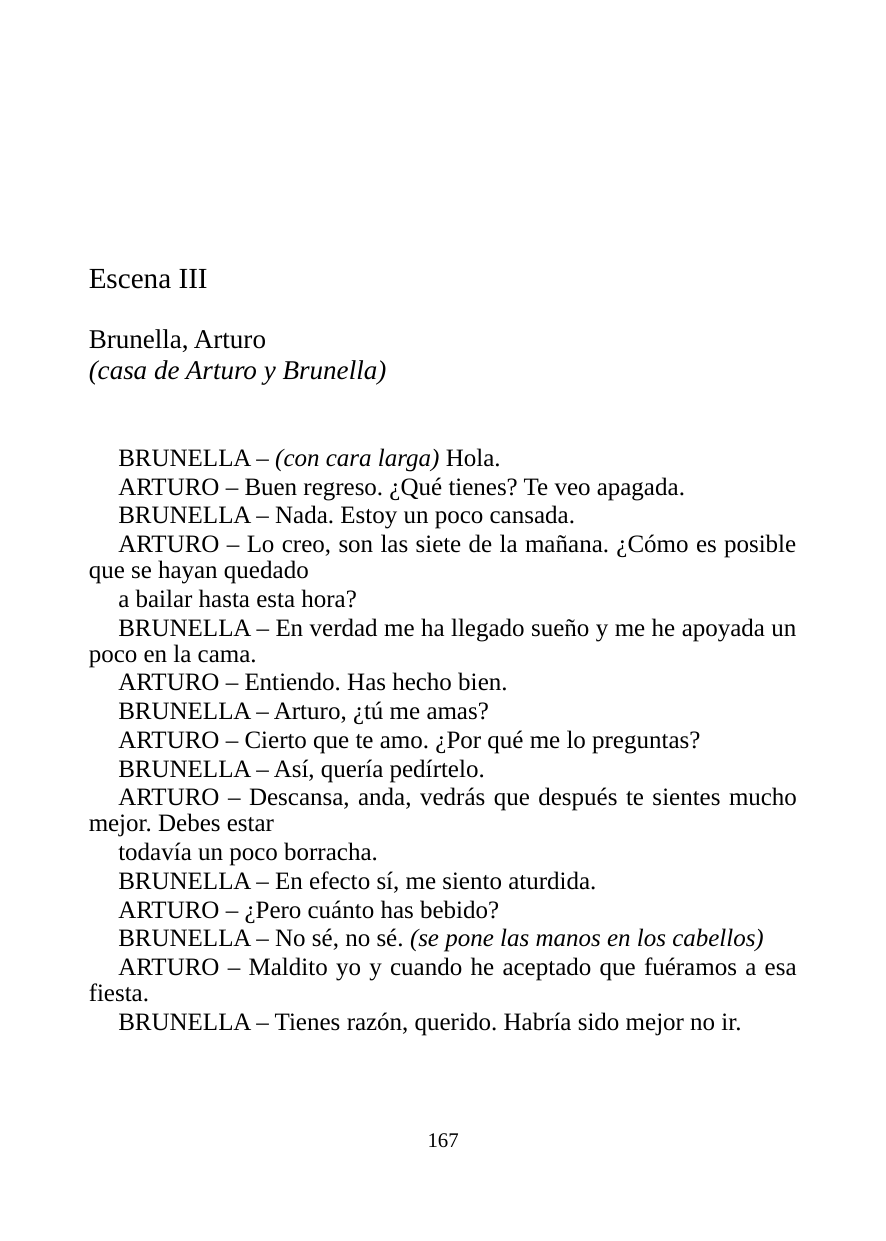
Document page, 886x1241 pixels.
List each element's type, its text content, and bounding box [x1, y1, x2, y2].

text BRUNELLA – Nada. Estoy un poco cansada. [88, 501, 797, 529]
text Brunella, Arturo [88, 323, 797, 354]
text (casa de Arturo y Brunella) [88, 354, 797, 386]
text ARTURO – ¿Pero cuánto has bebido? [88, 895, 797, 923]
text BRUNELLA – Tienes razón, querido. Habría sido mejor no ir. [88, 1007, 797, 1036]
text ARTURO – Entiendo. Has hecho bien. [88, 667, 797, 696]
text todavía un poco borracha. [88, 837, 797, 866]
text BRUNELLA – Arturo, ¿tú me amas? [88, 696, 797, 725]
text BRUNELLA – En verdad me ha llegado sueño y me he apoyada un poco en la cama. [88, 613, 797, 667]
text BRUNELLA – No sé, no sé. (se pone las manos en los cabellos) [88, 923, 797, 952]
text BRUNELLA – (con cara larga) Hola. [88, 443, 797, 472]
text Escena III [88, 261, 797, 294]
text ARTURO – Descansa, anda, vedrás que después te sientes mucho mejor. Debes estar [88, 782, 797, 837]
text ARTURO – Buen regreso. ¿Qué tienes? Te veo apagada. [88, 472, 797, 501]
text a bailar hasta esta hora? [88, 584, 797, 613]
text ARTURO – Maldito yo y cuando he aceptado que fuéramos a esa fiesta. [88, 952, 797, 1007]
text ARTURO – Cierto que te amo. ¿Por qué me lo preguntas? [88, 725, 797, 754]
text ARTURO – Lo creo, son las siete de la mañana. ¿Cómo es posible que se hayan quedado [88, 529, 797, 584]
text BRUNELLA – En efecto sí, me siento aturdida. [88, 866, 797, 895]
text BRUNELLA – Así, quería pedírtelo. [88, 754, 797, 782]
